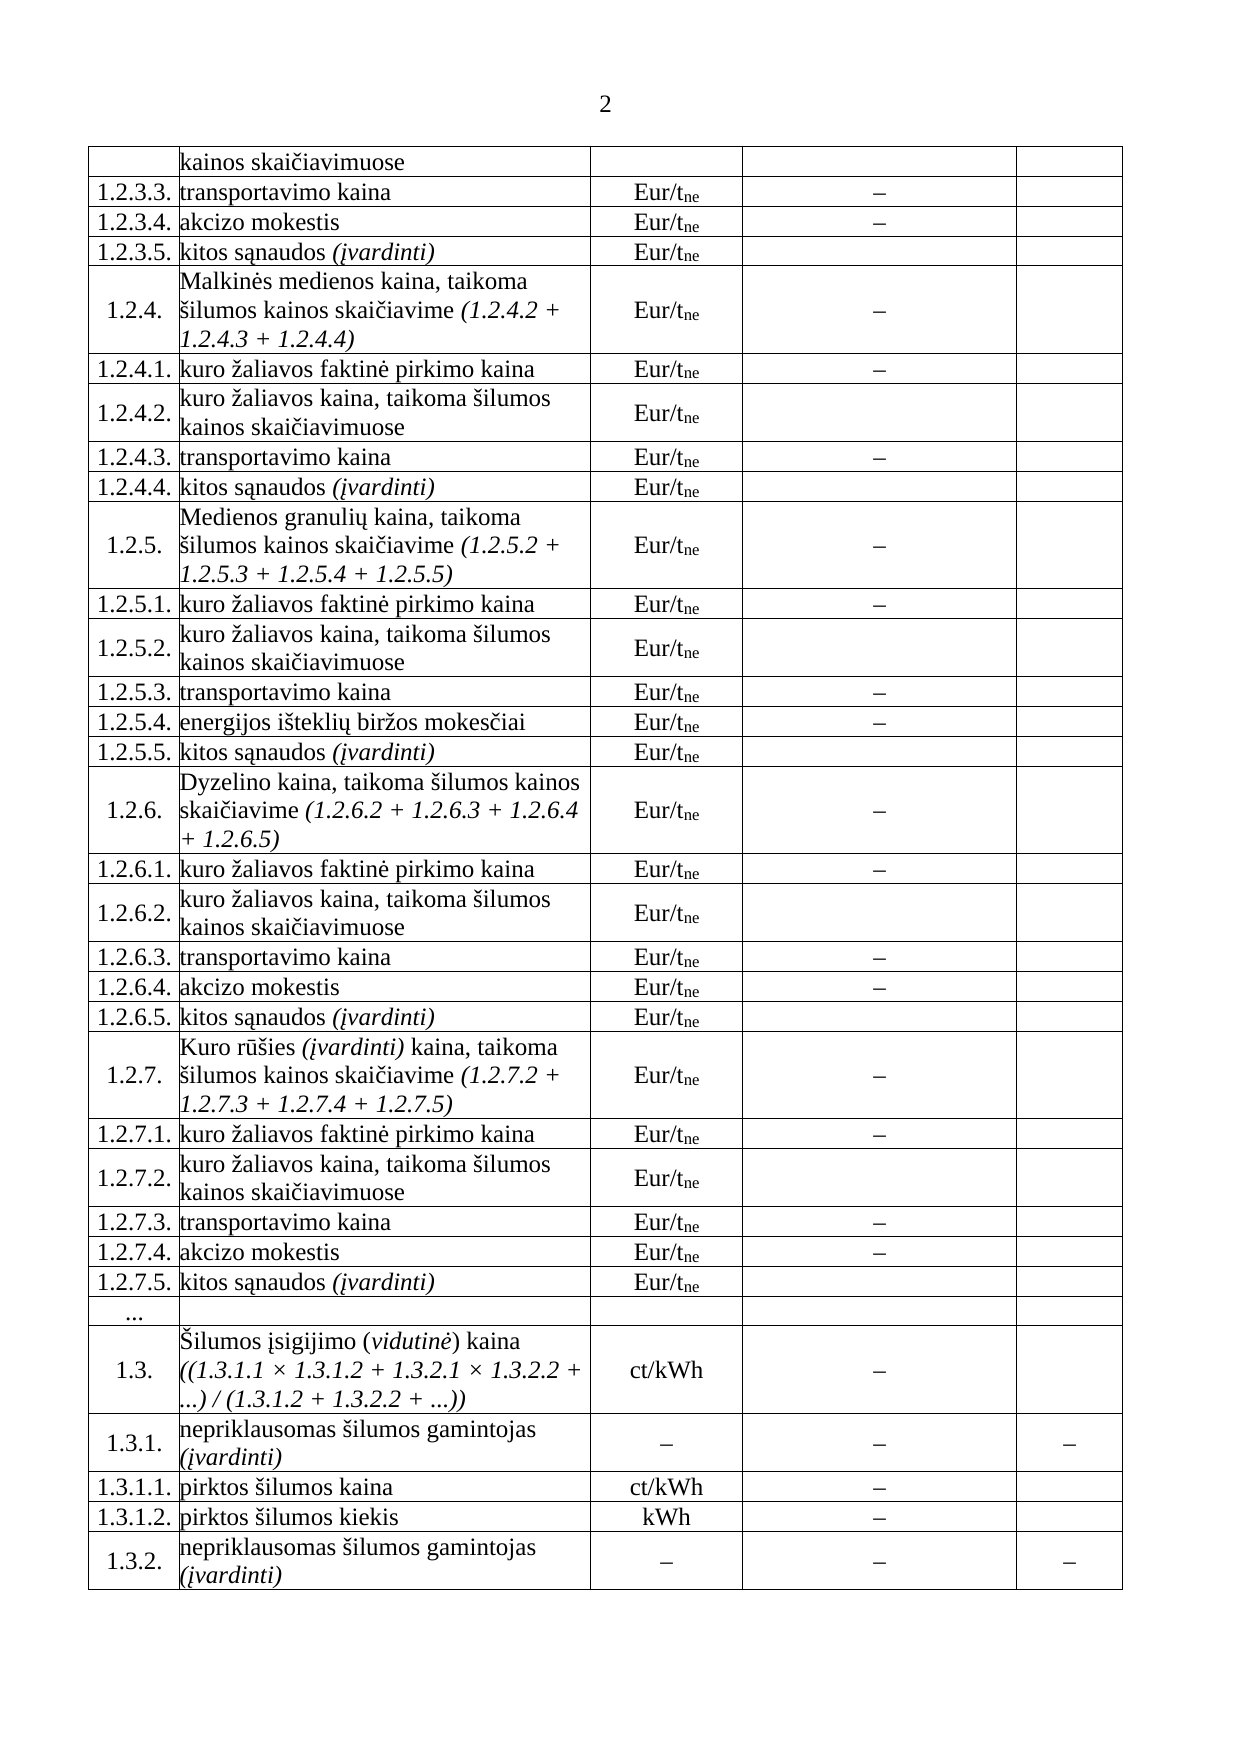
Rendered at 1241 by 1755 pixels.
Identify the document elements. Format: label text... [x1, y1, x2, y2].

table_cell nepriklausomas šilumos gamintojas (įvardinti) [180, 1532, 590, 1589]
table_cell 1.2.7.5. [89, 1267, 179, 1296]
table_cell Eur/tne [591, 767, 742, 853]
table_cell [1017, 384, 1122, 441]
table_cell – [743, 1119, 1016, 1148]
table_cell Kuro rūšies (įvardinti) kaina, taikoma šilumos kainos skaičiavime (1.2.7.2 + 1.2.7.3 + 1.2.7.4 + 1.2.7.5) [180, 1032, 590, 1118]
table_cell 1.2.7.4. [89, 1237, 179, 1266]
table_cell Eur/tne [591, 854, 742, 883]
table_cell kitos sąnaudos (įvardinti) [180, 737, 590, 766]
table_cell Eur/tne [591, 1119, 742, 1148]
table_cell Eur/tne [591, 472, 742, 501]
table_cell 1.2.5. [89, 502, 179, 588]
table_cell [743, 1149, 1016, 1206]
table_cell 1.2.6. [89, 767, 179, 853]
table_cell Eur/tne [591, 737, 742, 766]
table_cell 1.2.5.2. [89, 619, 179, 676]
table_cell [1017, 1237, 1122, 1266]
table_cell [1017, 854, 1122, 883]
table_cell Eur/tne [591, 177, 742, 206]
table_cell [743, 1297, 1016, 1325]
table_cell [1017, 1032, 1122, 1118]
table_cell Eur/tne [591, 442, 742, 471]
table_cell – [743, 854, 1016, 883]
table_cell 1.2.7.1. [89, 1119, 179, 1148]
table_cell Malkinės medienos kaina, taikoma šilumos kainos skaičiavime (1.2.4.2 + 1.2.4.3 + 1.2.4.4) [180, 266, 590, 353]
table_cell [591, 147, 742, 176]
table_cell 1.2.7.3. [89, 1207, 179, 1236]
table_cell kuro žaliavos faktinė pirkimo kaina [180, 1119, 590, 1148]
table_cell Eur/tne [591, 677, 742, 706]
table_cell 1.2.6.3. [89, 942, 179, 971]
table_cell [1017, 147, 1122, 176]
table_cell Šilumos įsigijimo (vidutinė) kaina ((1.3.1.1 × 1.3.1.2 + 1.3.2.1 × 1.3.2.2 + ...) / (1.3.1.2 + 1.3.2.2 + ...)) [180, 1326, 590, 1413]
table_cell – [743, 1502, 1016, 1531]
table_cell – [743, 1237, 1016, 1266]
table_cell [743, 147, 1016, 176]
table_cell [1017, 177, 1122, 206]
table_cell 1.2.5.1. [89, 589, 179, 618]
table_cell [1017, 354, 1122, 382]
table_cell akcizo mokestis [180, 972, 590, 1001]
table_cell [1017, 266, 1122, 353]
table_cell kitos sąnaudos (įvardinti) [180, 237, 590, 265]
table_cell Eur/tne [591, 384, 742, 441]
table_cell – [743, 972, 1016, 1001]
table_cell kuro žaliavos kaina, taikoma šilumos kainos skaičiavimuose [180, 884, 590, 941]
table_cell – [743, 1207, 1016, 1236]
table_cell [743, 1267, 1016, 1296]
table_cell [1017, 1002, 1122, 1031]
table_cell kitos sąnaudos (įvardinti) [180, 1002, 590, 1031]
table_cell [1017, 1119, 1122, 1148]
table_cell 1.2.6.1. [89, 854, 179, 883]
table_cell [743, 472, 1016, 501]
table_cell ... [89, 1297, 179, 1325]
table_cell nepriklausomas šilumos gamintojas (įvardinti) [180, 1414, 590, 1471]
table_cell – [743, 767, 1016, 853]
table_cell Eur/tne [591, 942, 742, 971]
table_cell transportavimo kaina [180, 1207, 590, 1236]
table_cell [1017, 1502, 1122, 1531]
table_cell Eur/tne [591, 1149, 742, 1206]
table_cell [1017, 589, 1122, 618]
table_cell – [743, 942, 1016, 971]
table_cell [743, 619, 1016, 676]
table_cell 1.3.1.2. [89, 1502, 179, 1531]
table_cell akcizo mokestis [180, 207, 590, 236]
table_cell [743, 737, 1016, 766]
table_cell 1.2.3.4. [89, 207, 179, 236]
table_cell Eur/tne [591, 1032, 742, 1118]
table_cell Medienos granulių kaina, taikoma šilumos kainos skaičiavime (1.2.5.2 + 1.2.5.3 + 1.2.5.4 + 1.2.5.5) [180, 502, 590, 588]
table_cell 1.2.4.2. [89, 384, 179, 441]
table_cell kuro žaliavos kaina, taikoma šilumos kainos skaičiavimuose [180, 619, 590, 676]
table_cell Eur/tne [591, 207, 742, 236]
table_cell [743, 237, 1016, 265]
table_cell Eur/tne [591, 354, 742, 382]
table_cell kitos sąnaudos (įvardinti) [180, 472, 590, 501]
table_cell [1017, 1326, 1122, 1413]
table_cell Eur/tne [591, 707, 742, 736]
table_cell kuro žaliavos faktinė pirkimo kaina [180, 354, 590, 382]
table_cell [1017, 884, 1122, 941]
table_cell [1017, 767, 1122, 853]
table_cell – [591, 1414, 742, 1471]
table_cell transportavimo kaina [180, 177, 590, 206]
table_cell transportavimo kaina [180, 942, 590, 971]
table_cell 1.2.6.4. [89, 972, 179, 1001]
table_cell [89, 147, 179, 176]
table_cell – [743, 1414, 1016, 1471]
table_cell energijos išteklių biržos mokesčiai [180, 707, 590, 736]
table_cell – [743, 1472, 1016, 1501]
table_cell pirktos šilumos kaina [180, 1472, 590, 1501]
table_cell [591, 1297, 742, 1325]
table_cell 1.2.4.4. [89, 472, 179, 501]
table_cell pirktos šilumos kiekis [180, 1502, 590, 1531]
table_cell Eur/tne [591, 266, 742, 353]
table_cell [1017, 972, 1122, 1001]
table_cell [1017, 472, 1122, 501]
table_cell Eur/tne [591, 619, 742, 676]
table_cell Eur/tne [591, 972, 742, 1001]
table_cell 1.2.4.1. [89, 354, 179, 382]
table_cell Eur/tne [591, 1237, 742, 1266]
table_cell 1.2.5.5. [89, 737, 179, 766]
table_cell Dyzelino kaina, taikoma šilumos kainos skaičiavime (1.2.6.2 + 1.2.6.3 + 1.2.6.4 + 1.2.6.5) [180, 767, 590, 853]
table_cell 1.2.4. [89, 266, 179, 353]
table_cell – [743, 589, 1016, 618]
table_cell transportavimo kaina [180, 442, 590, 471]
table_cell 1.3. [89, 1326, 179, 1413]
table_cell transportavimo kaina [180, 677, 590, 706]
table_cell [1017, 1149, 1122, 1206]
table_cell 1.3.1. [89, 1414, 179, 1471]
table_cell 1.2.3.3. [89, 177, 179, 206]
table_cell kuro žaliavos kaina, taikoma šilumos kainos skaičiavimuose [180, 1149, 590, 1206]
table_cell – [743, 1326, 1016, 1413]
table_cell Eur/tne [591, 1267, 742, 1296]
table_cell akcizo mokestis [180, 1237, 590, 1266]
table_cell kainos skaičiavimuose [180, 147, 590, 176]
table_cell – [743, 266, 1016, 353]
table_cell 1.3.1.1. [89, 1472, 179, 1501]
table_cell – [743, 442, 1016, 471]
table_cell [1017, 207, 1122, 236]
table_cell Eur/tne [591, 884, 742, 941]
table_cell [1017, 1267, 1122, 1296]
table_cell [1017, 442, 1122, 471]
table_cell kWh [591, 1502, 742, 1531]
table_cell [180, 1297, 590, 1325]
table_cell [1017, 237, 1122, 265]
table_cell – [591, 1532, 742, 1589]
table_cell [1017, 1472, 1122, 1501]
table_cell [1017, 619, 1122, 676]
table_cell 1.2.5.3. [89, 677, 179, 706]
table_cell [1017, 1207, 1122, 1236]
table_cell 1.2.7.2. [89, 1149, 179, 1206]
table_cell [1017, 707, 1122, 736]
table_cell – [743, 677, 1016, 706]
table_cell kuro žaliavos faktinė pirkimo kaina [180, 589, 590, 618]
table_cell – [743, 354, 1016, 382]
table_cell 1.2.3.5. [89, 237, 179, 265]
table_cell kuro žaliavos faktinė pirkimo kaina [180, 854, 590, 883]
table_cell Eur/tne [591, 1002, 742, 1031]
table_cell 1.2.4.3. [89, 442, 179, 471]
table_cell Eur/tne [591, 502, 742, 588]
table_cell 1.2.7. [89, 1032, 179, 1118]
table_cell – [743, 207, 1016, 236]
table_cell – [743, 707, 1016, 736]
table_cell kitos sąnaudos (įvardinti) [180, 1267, 590, 1296]
table_cell [1017, 942, 1122, 971]
table_cell [743, 884, 1016, 941]
table_cell – [743, 177, 1016, 206]
table_cell 1.3.2. [89, 1532, 179, 1589]
table_cell [1017, 737, 1122, 766]
table_cell Eur/tne [591, 1207, 742, 1236]
table_cell ct/kWh [591, 1326, 742, 1413]
table_cell 1.2.5.4. [89, 707, 179, 736]
table_cell [1017, 677, 1122, 706]
table_cell – [743, 1032, 1016, 1118]
table_cell 1.2.6.2. [89, 884, 179, 941]
table_cell 1.2.6.5. [89, 1002, 179, 1031]
table_cell Eur/tne [591, 237, 742, 265]
table_cell [1017, 1297, 1122, 1325]
table_cell [743, 1002, 1016, 1031]
table_cell ct/kWh [591, 1472, 742, 1501]
table_cell [743, 384, 1016, 441]
table_cell – [743, 502, 1016, 588]
table_cell – [1017, 1414, 1122, 1471]
table_cell – [1017, 1532, 1122, 1589]
table_cell [1017, 502, 1122, 588]
table_cell Eur/tne [591, 589, 742, 618]
table_cell kuro žaliavos kaina, taikoma šilumos kainos skaičiavimuose [180, 384, 590, 441]
table_cell – [743, 1532, 1016, 1589]
